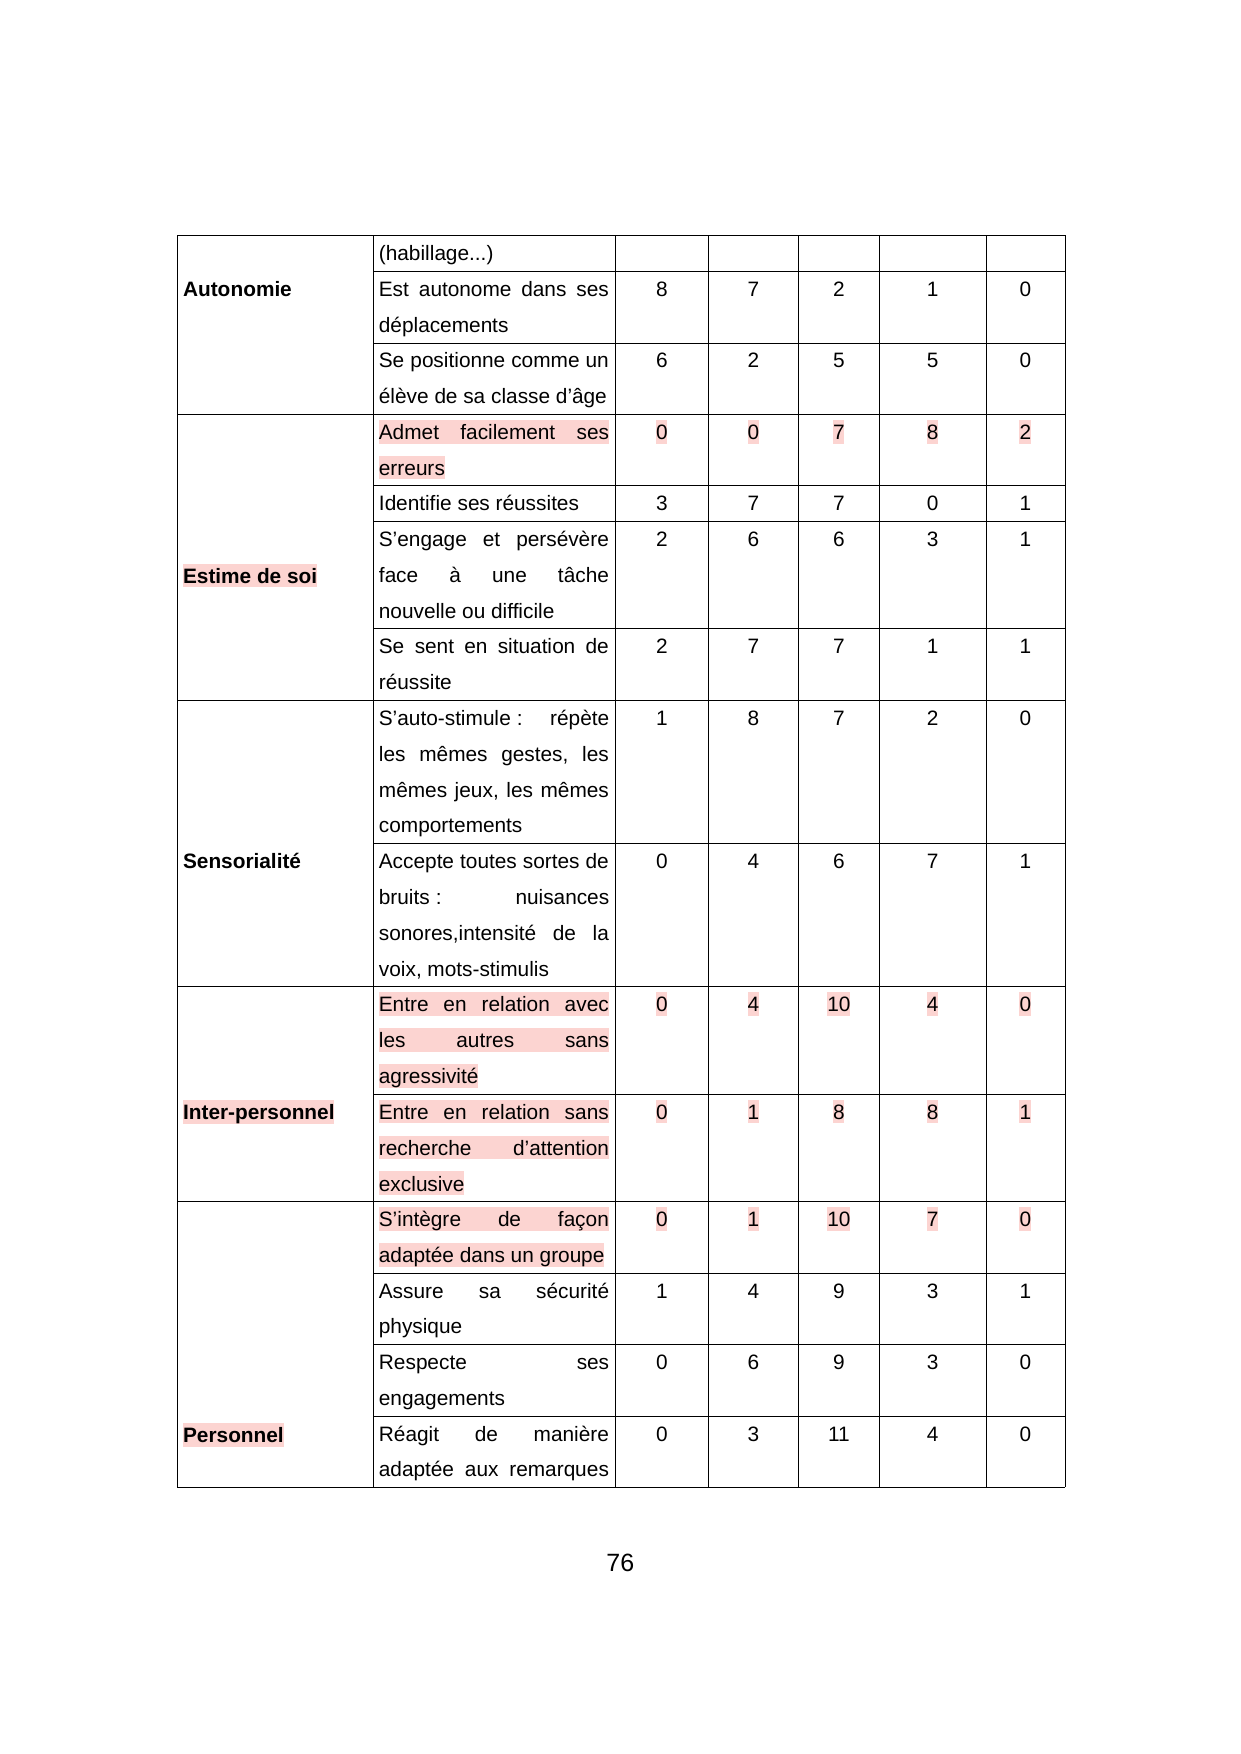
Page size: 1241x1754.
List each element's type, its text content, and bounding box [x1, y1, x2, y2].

table_cell 11 [799, 1417, 879, 1487]
table_cell 4 [880, 987, 986, 1094]
table_cell 2 [987, 415, 1065, 485]
table_cell 1 [987, 844, 1065, 986]
table_cell 7 [709, 486, 798, 521]
table_cell 2 [709, 344, 798, 414]
table_cell Est autonome dans ses déplacements [374, 272, 615, 342]
table_cell 8 [709, 701, 798, 843]
table_cell 10 [799, 987, 879, 1094]
table_cell 3 [880, 1345, 986, 1416]
table_cell 0 [987, 701, 1065, 843]
table_cell 5 [880, 344, 986, 414]
table_cell 1 [880, 629, 986, 700]
table_cell Sensorialité [178, 701, 373, 986]
table_cell 6 [709, 1345, 798, 1416]
table_cell 0 [987, 344, 1065, 414]
table_cell 8 [616, 272, 708, 342]
table_cell 9 [799, 1274, 879, 1344]
table_cell Admet facilement ses erreurs [374, 415, 615, 485]
table_cell 4 [709, 987, 798, 1094]
table_cell 1 [987, 486, 1065, 521]
table_cell 1 [616, 701, 708, 843]
table_cell 3 [616, 486, 708, 521]
table_cell 6 [709, 522, 798, 628]
table_cell 0 [616, 844, 708, 986]
table_cell 0 [616, 415, 708, 485]
table_cell 0 [616, 1202, 708, 1273]
table_cell 3 [709, 1417, 798, 1487]
table_cell 2 [616, 522, 708, 628]
table_cell 1 [709, 1095, 798, 1201]
table_cell 0 [987, 987, 1065, 1094]
table_cell 7 [880, 844, 986, 986]
table_cell 1 [880, 272, 986, 342]
table_cell Autonomie [178, 236, 373, 414]
table_cell Personnel [178, 1202, 373, 1487]
table_cell 1 [709, 1202, 798, 1273]
table_cell [880, 236, 986, 271]
table_cell Entre en relation sans recherche d’attention exclusive [374, 1095, 615, 1201]
table_cell 0 [987, 1345, 1065, 1416]
table_cell [987, 236, 1065, 271]
table_cell Réagit de manière adaptée aux remarques [374, 1417, 615, 1487]
table_cell Inter-personnel [178, 987, 373, 1201]
table_cell 0 [616, 1417, 708, 1487]
table_cell [616, 236, 708, 271]
table_cell 7 [880, 1202, 986, 1273]
table_cell 0 [987, 272, 1065, 342]
table_cell 7 [799, 629, 879, 700]
table_cell 10 [799, 1202, 879, 1273]
table_cell Estime de soi [178, 415, 373, 700]
table_cell 0 [616, 1345, 708, 1416]
table_cell 7 [799, 701, 879, 843]
table_cell [709, 236, 798, 271]
table_cell 0 [616, 1095, 708, 1201]
table_cell 4 [880, 1417, 986, 1487]
table_cell Accepte toutes sortes de bruits : nuisances sonores,intensité de la voix, mots-stimulis [374, 844, 615, 986]
table_cell S’intègre de façon adaptée dans un groupe [374, 1202, 615, 1273]
table_cell 0 [987, 1202, 1065, 1273]
table_cell 0 [616, 987, 708, 1094]
table_cell 6 [799, 522, 879, 628]
table_cell Se positionne comme un élève de sa classe d’âge [374, 344, 615, 414]
table_cell 2 [880, 701, 986, 843]
table_cell 2 [799, 272, 879, 342]
table_cell Identifie ses réussites [374, 486, 615, 521]
table_cell 2 [616, 629, 708, 700]
table_cell 0 [709, 415, 798, 485]
table_cell 6 [616, 344, 708, 414]
table_cell 1 [987, 522, 1065, 628]
table_cell 9 [799, 1345, 879, 1416]
table_cell 4 [709, 844, 798, 986]
table_cell 3 [880, 522, 986, 628]
table_cell 6 [799, 844, 879, 986]
table_cell 1 [616, 1274, 708, 1344]
table_cell 5 [799, 344, 879, 414]
table_cell Entre en relation avec les autres sans agressivité [374, 987, 615, 1094]
table_cell 3 [880, 1274, 986, 1344]
table_cell [799, 236, 879, 271]
table_cell 0 [987, 1417, 1065, 1487]
table_cell 8 [880, 1095, 986, 1201]
table_cell 8 [799, 1095, 879, 1201]
table_cell 7 [709, 272, 798, 342]
table_cell 1 [987, 1095, 1065, 1201]
table_cell 7 [799, 486, 879, 521]
table_cell (habillage...) [374, 236, 615, 271]
table_cell Respecte ses engagements [374, 1345, 615, 1416]
table_cell S’auto-stimule : répète les mêmes gestes, les mêmes jeux, les mêmes comportements [374, 701, 615, 843]
table_cell S’engage et persévère face à une tâche nouvelle ou difficile [374, 522, 615, 628]
table_cell 4 [709, 1274, 798, 1344]
table_cell 0 [880, 486, 986, 521]
table_cell 8 [880, 415, 986, 485]
table_cell 7 [709, 629, 798, 700]
table_cell Assure sa sécurité physique [374, 1274, 615, 1344]
table_cell 7 [799, 415, 879, 485]
table_cell Se sent en situation de réussite [374, 629, 615, 700]
table_cell 1 [987, 629, 1065, 700]
table_cell 1 [987, 1274, 1065, 1344]
